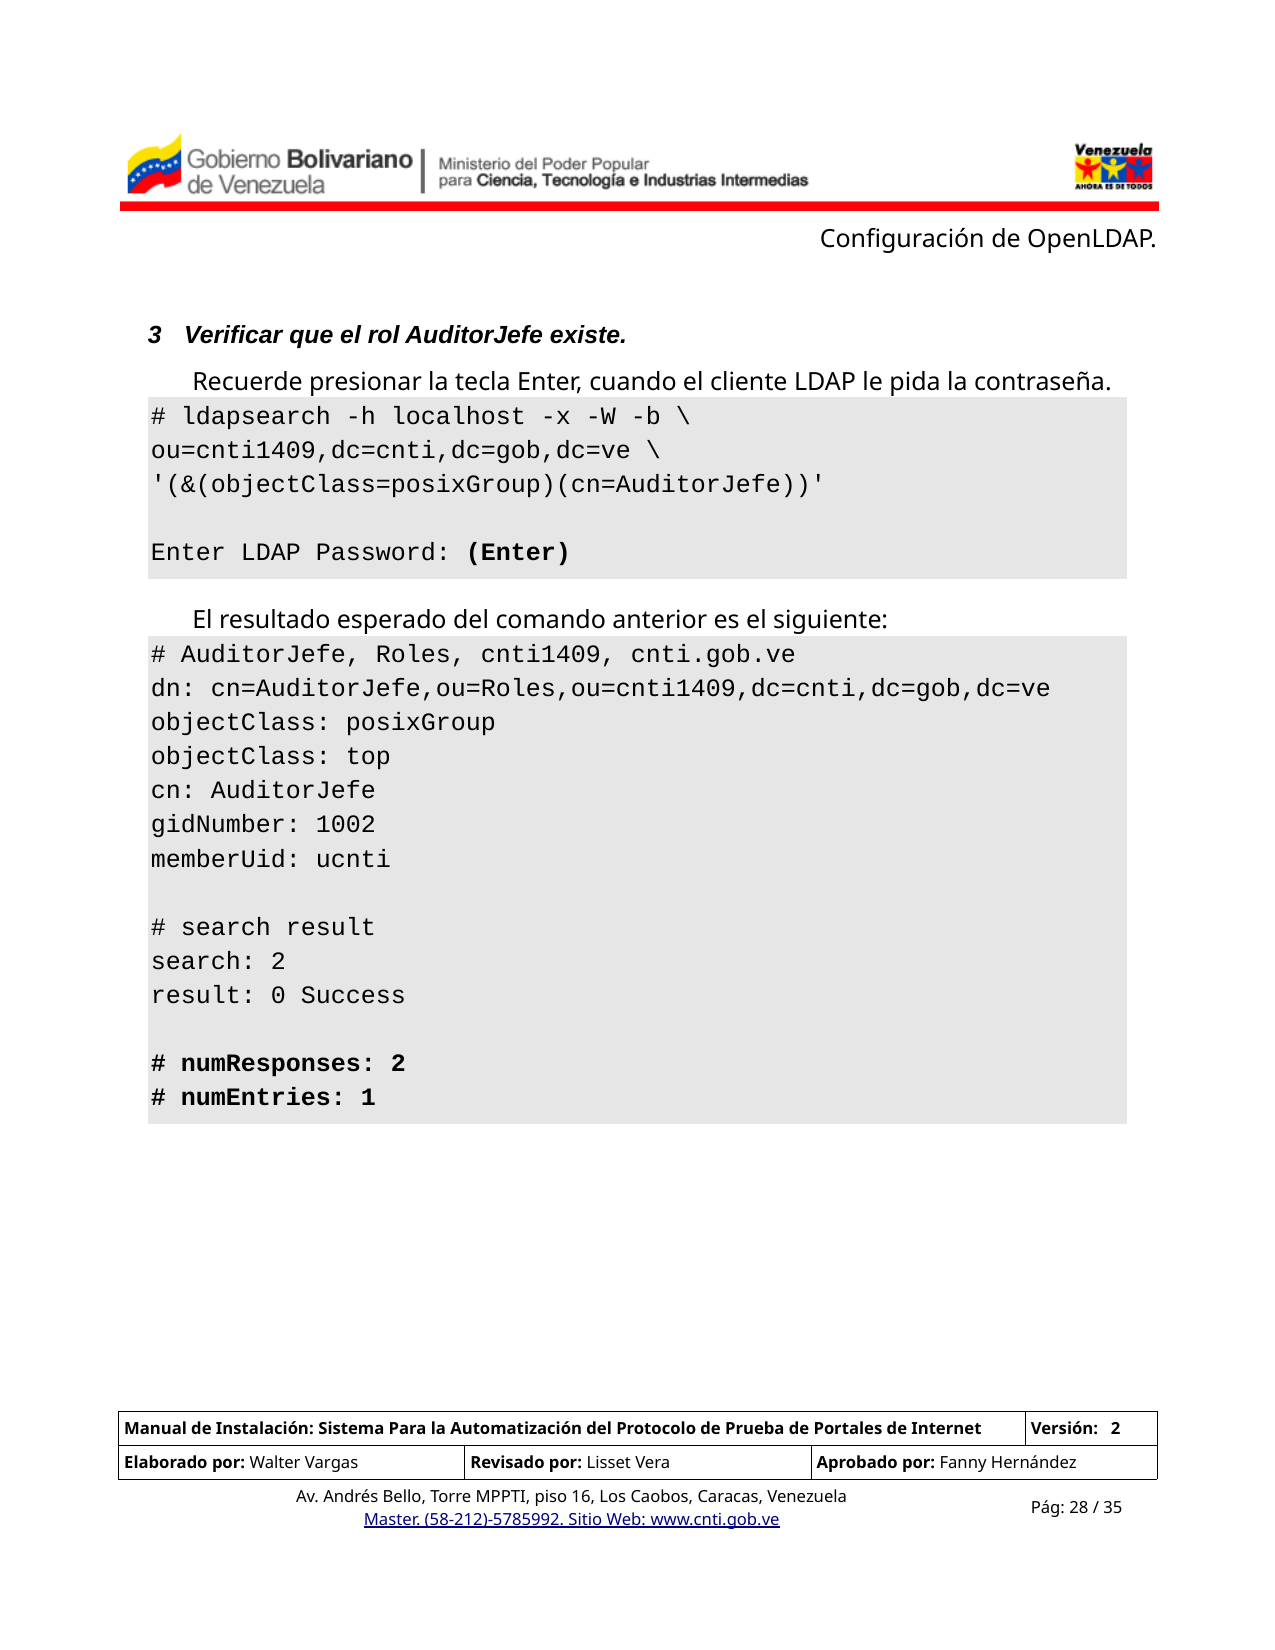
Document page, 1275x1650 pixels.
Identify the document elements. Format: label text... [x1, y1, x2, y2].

text objectClass: posixGroup [148, 704, 1127, 738]
text # AuditorJefe, Roles, cnti1409, cnti.gob.ve [148, 636, 1127, 670]
subtitle Verificar que el rol AuditorJefe existe. [148, 320, 1157, 349]
text cn: AuditorJefe [148, 772, 1127, 806]
text # search result [148, 908, 1127, 943]
text # ldapsearch -h localhost -x -W -b \ [148, 397, 1127, 432]
text result: 0 Success [148, 977, 1127, 1011]
picture [120, 125, 1159, 211]
text search: 2 [148, 943, 1127, 977]
text Recuerde presionar la tecla Enter, cuando el cliente LDAP le pida la contraseña. [118, 361, 1157, 397]
text # numResponses: 2 [148, 1045, 1127, 1079]
text Enter LDAP Password: (Enter) [148, 534, 1127, 571]
text El resultado esperado del comando anterior es el siguiente: [118, 579, 1157, 636]
text # numEntries: 1 [148, 1079, 1127, 1116]
text gidNumber: 1002 [148, 806, 1127, 840]
text objectClass: top [148, 738, 1127, 772]
text ou=cnti1409,dc=cnti,dc=gob,dc=ve \ [148, 432, 1127, 466]
text dn: cn=AuditorJefe,ou=Roles,ou=cnti1409,dc=cnti,dc=gob,dc=ve [148, 670, 1127, 704]
text '(&(objectClass=posixGroup)(cn=AuditorJefe))' [148, 466, 1127, 500]
text memberUid: ucnti [148, 840, 1127, 874]
